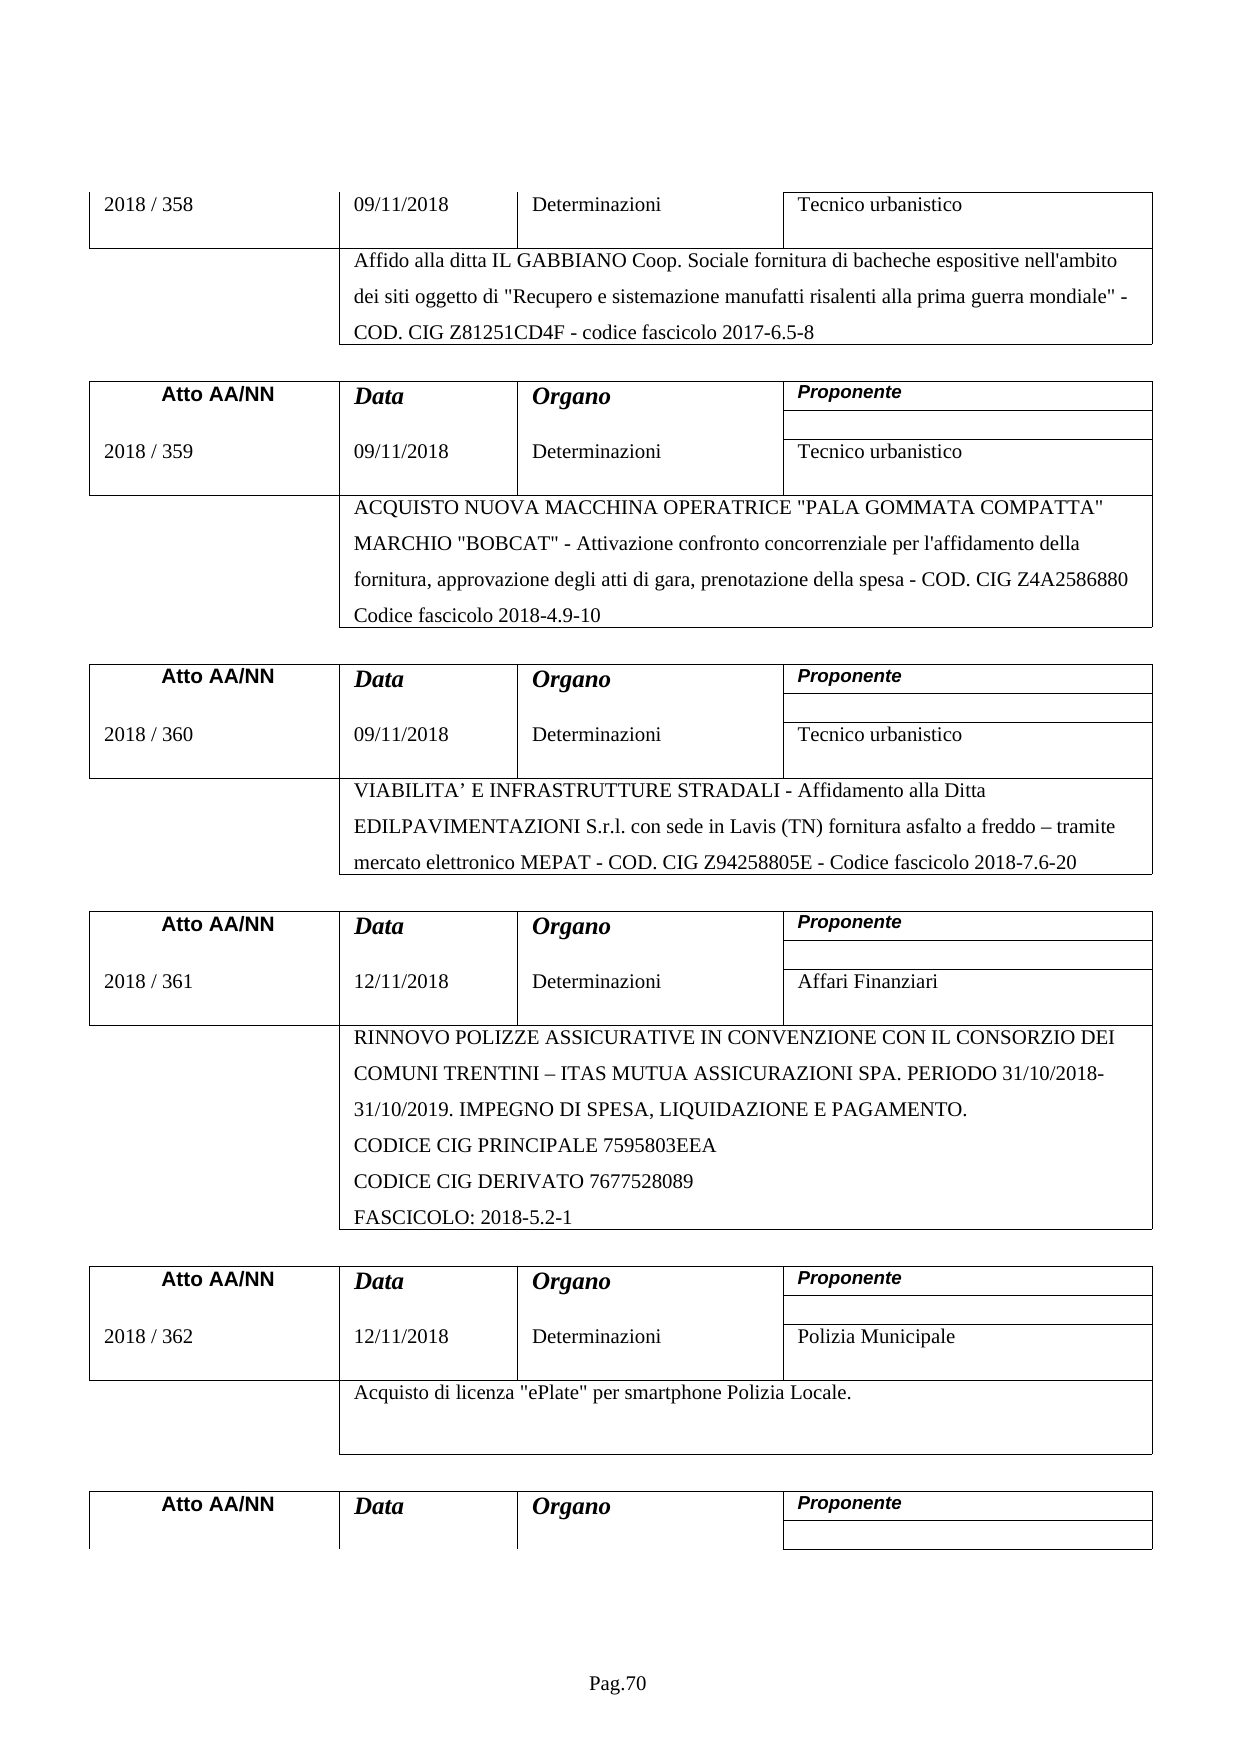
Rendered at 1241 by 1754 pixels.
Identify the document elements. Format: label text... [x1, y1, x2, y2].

table_header Proponente [784, 665, 1152, 693]
table_cell [784, 694, 1152, 722]
table_header Data [340, 912, 517, 940]
table_cell [518, 693, 783, 722]
table_cell Affido alla ditta IL GABBIANO Coop. Sociale fornitura di bacheche espositive nell'ambito dei siti oggetto di "Recupero e sistemazione manufatti risalenti alla prima guerra mondiale" - COD. CIG Z81251CD4F - codice fascicolo 2017-6.5-8 [340, 249, 1152, 344]
table_header Data [340, 1492, 517, 1520]
table_cell Determinazioni [518, 1324, 783, 1379]
table_cell 2018 / 362 [90, 1324, 339, 1379]
table_cell Determinazioni [518, 439, 783, 494]
table_cell [90, 410, 339, 439]
table_cell [340, 1295, 517, 1324]
table_cell [784, 411, 1152, 439]
table_cell [89, 1454, 339, 1491]
table_header Organo [518, 665, 783, 693]
table_cell [340, 1520, 517, 1549]
table_cell [784, 941, 1152, 969]
table_header Atto AA/NN [90, 1492, 339, 1520]
table_cell Determinazioni [518, 192, 783, 247]
table_cell [340, 410, 517, 439]
table_cell 2018 / 359 [90, 439, 339, 494]
table_cell [89, 874, 339, 911]
table_header Data [340, 382, 517, 410]
table_cell 2018 / 360 [90, 722, 339, 777]
table_cell [339, 628, 1152, 664]
table_header Atto AA/NN [90, 665, 339, 693]
table_cell [90, 1295, 339, 1324]
table_header Proponente [784, 1267, 1152, 1295]
table_cell [89, 496, 339, 627]
table_cell [90, 940, 339, 969]
table_cell 12/11/2018 [340, 969, 517, 1024]
table_cell [89, 249, 339, 344]
table_cell [784, 1521, 1152, 1549]
table_cell ACQUISTO NUOVA MACCHINA OPERATRICE "PALA GOMMATA COMPATTA" MARCHIO "BOBCAT" - Attivazione confronto concorrenziale per l'affidamento della fornitura, approvazione degli atti di gara, prenotazione della spesa - COD. CIG Z4A2586880 Codice fascicolo 2018-4.9-10 [340, 496, 1152, 627]
table_cell [89, 344, 339, 381]
table_cell VIABILITA’ E INFRASTRUTTURE STRADALI - Affidamento alla Ditta EDILPAVIMENTAZIONI S.r.l. con sede in Lavis (TN) fornitura asfalto a freddo – tramite mercato elettronico MEPAT - COD. CIG Z94258805E - Codice fascicolo 2018-7.6-20 [340, 779, 1152, 874]
table_header Proponente [784, 912, 1152, 940]
table_cell Tecnico urbanistico [784, 723, 1152, 777]
table_cell [90, 693, 339, 722]
table_header Atto AA/NN [90, 382, 339, 410]
table_header Organo [518, 1267, 783, 1295]
table_cell [339, 1455, 1152, 1491]
table_cell [340, 693, 517, 722]
table_cell [518, 1520, 783, 1549]
table_cell 09/11/2018 [340, 722, 517, 777]
table_header Proponente [784, 382, 1152, 410]
table_header Atto AA/NN [90, 1267, 339, 1295]
table_cell [89, 1026, 339, 1229]
table_cell Tecnico urbanistico [784, 440, 1152, 494]
table_cell Determinazioni [518, 722, 783, 777]
table_cell 09/11/2018 [340, 439, 517, 494]
table_header Organo [518, 912, 783, 940]
table_header Data [340, 1267, 517, 1295]
table_cell [784, 1296, 1152, 1324]
table_cell [518, 1295, 783, 1324]
table_cell Tecnico urbanistico [784, 193, 1152, 247]
table_header Data [340, 665, 517, 693]
table_header Organo [518, 382, 783, 410]
table_cell 12/11/2018 [340, 1324, 517, 1379]
table_cell Affari Finanziari [784, 970, 1152, 1024]
table_header Atto AA/NN [90, 912, 339, 940]
table_cell 09/11/2018 [340, 192, 517, 247]
table_cell Acquisto di licenza "ePlate" per smartphone Polizia Locale. [340, 1381, 1152, 1454]
table_header Proponente [784, 1492, 1152, 1520]
table_cell [339, 345, 1152, 381]
table_cell [518, 940, 783, 969]
table_cell 2018 / 358 [90, 192, 339, 247]
table_cell Determinazioni [518, 969, 783, 1024]
table_cell [89, 1381, 339, 1454]
table_cell [89, 627, 339, 664]
table_cell [518, 410, 783, 439]
table_cell Polizia Municipale [784, 1325, 1152, 1379]
table_cell 2018 / 361 [90, 969, 339, 1024]
table_cell [90, 1520, 339, 1549]
table_cell [89, 1229, 339, 1266]
table_header Organo [518, 1492, 783, 1520]
table_cell RINNOVO POLIZZE ASSICURATIVE IN CONVENZIONE CON IL CONSORZIO DEI COMUNI TRENTINI – ITAS MUTUA ASSICURAZIONI SPA. PERIODO 31/10/2018-31/10/2019. IMPEGNO DI SPESA, LIQUIDAZIONE E PAGAMENTO. CODICE CIG PRINCIPALE 7595803EEA CODICE CIG DERIVATO 7677528089 FASCICOLO: 2018-5.2-1 [340, 1026, 1152, 1229]
table_cell [339, 875, 1152, 911]
table_cell [339, 1230, 1152, 1266]
table_cell [340, 940, 517, 969]
table_cell [89, 779, 339, 874]
